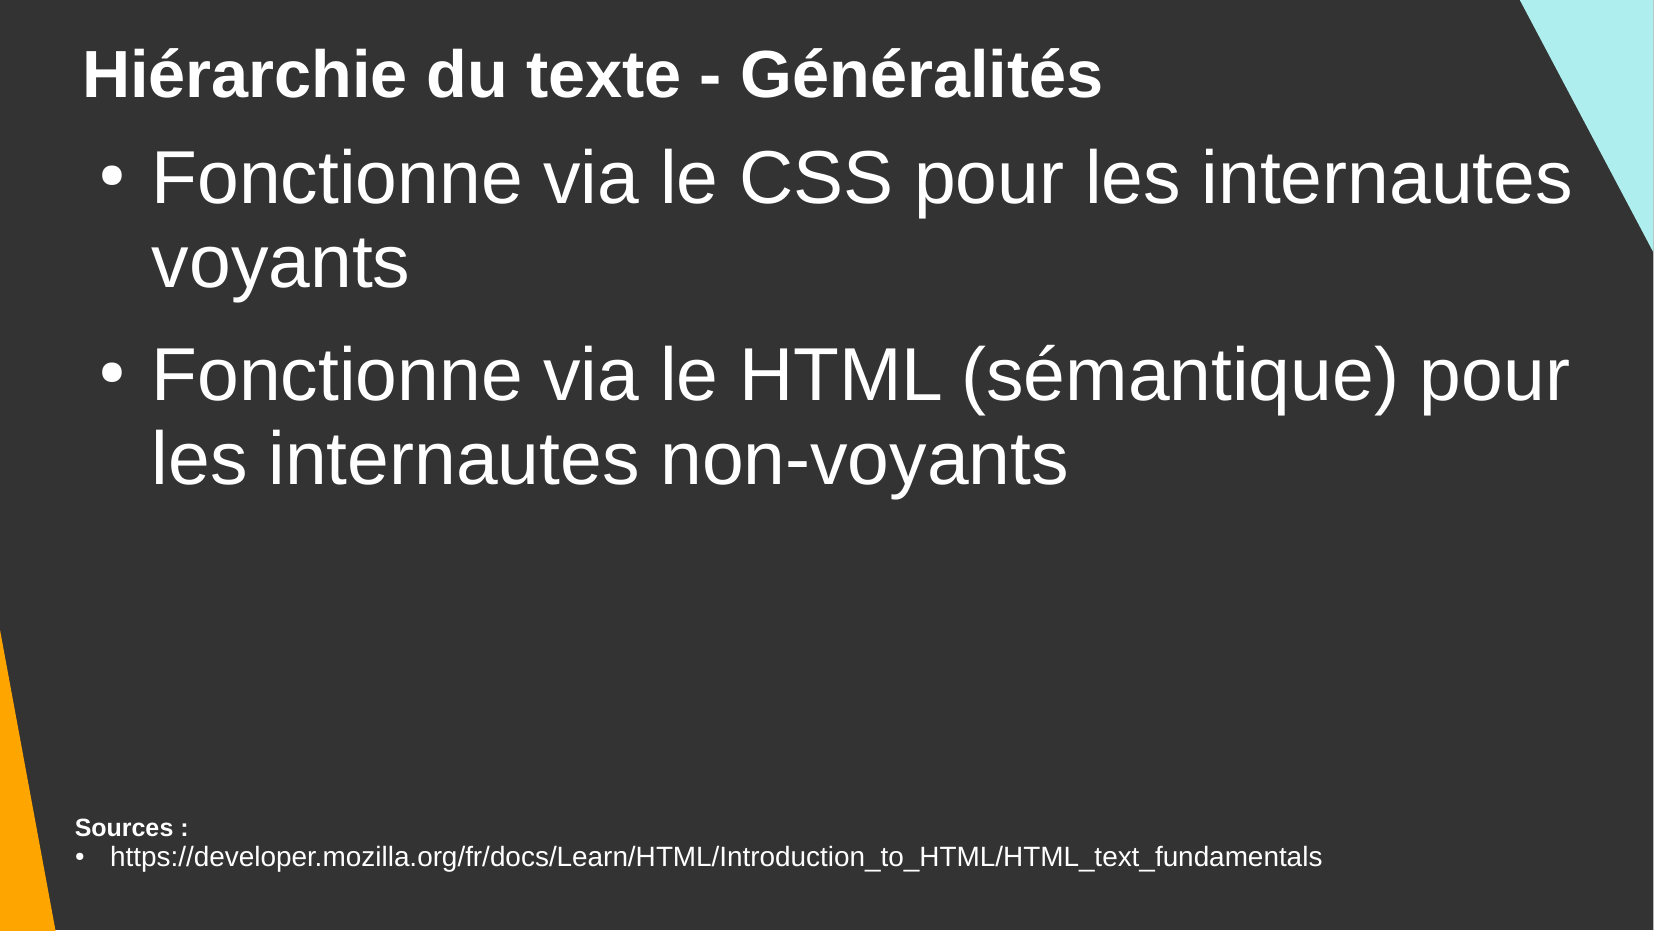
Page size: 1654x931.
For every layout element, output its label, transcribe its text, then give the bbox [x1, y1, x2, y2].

text_box Sources : https://developer.mozilla.org/fr/docs/Learn/HTML/Introduction_to_HTML/HTML_text_fundamentals [60, 806, 1546, 905]
title Hiérarchie du texte - Généralités [82, 37, 1571, 114]
list Fonctionne via le CSS pour les internautes voyants Fonctionne via le HTML (sémantique) pour les internautes non-voyants [80, 135, 1605, 683]
text_box [1519, 0, 1654, 254]
text_box [0, 629, 56, 931]
